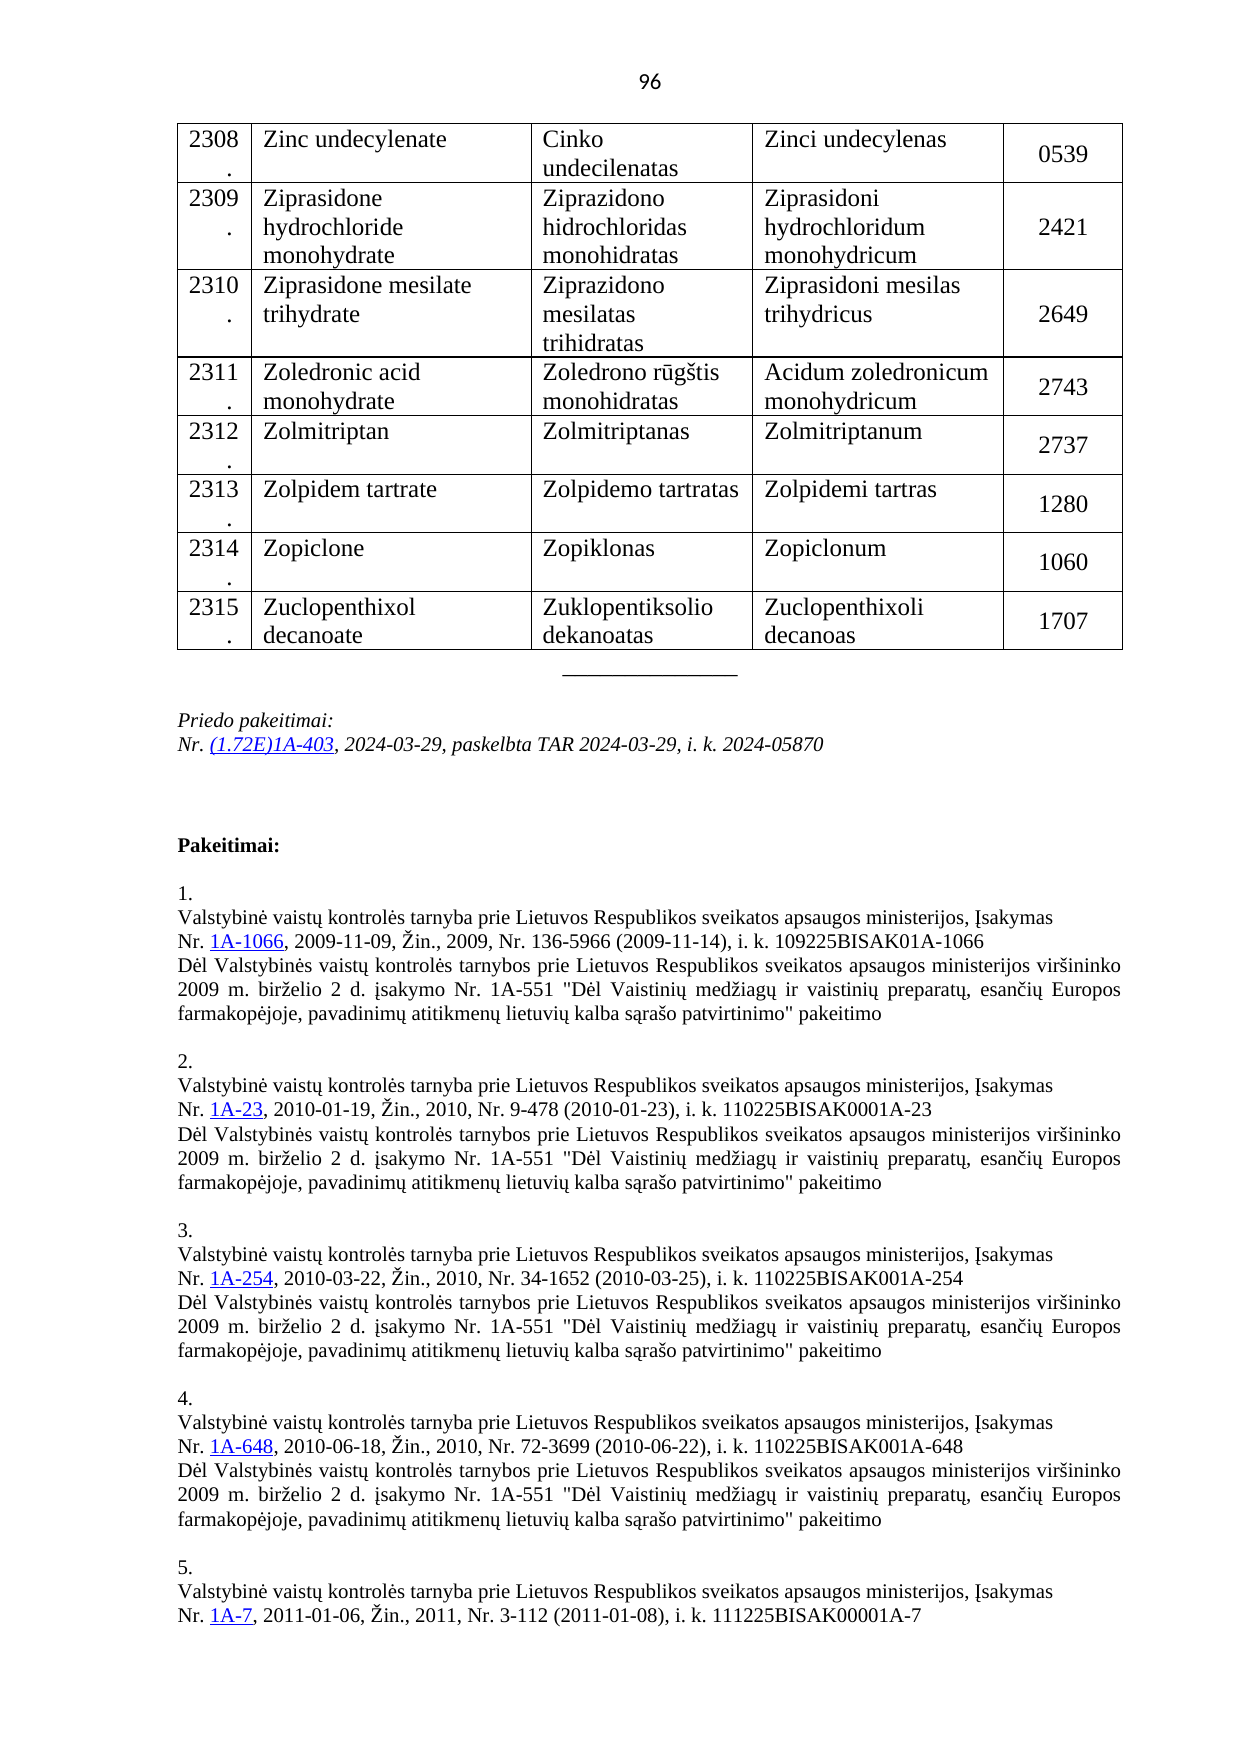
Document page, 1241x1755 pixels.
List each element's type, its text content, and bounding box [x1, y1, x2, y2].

table_cell Zolpidemo tartratas [532, 475, 752, 532]
text Nr. 1A-1066, 2009-11-09, Žin., 2009, Nr. 136-5966 (2009-11-14), i. k. 109225BISAK01A-1066 [177, 929, 1122, 953]
text 1. [177, 881, 1122, 905]
text Nr. 1A-648, 2010-06-18, Žin., 2010, Nr. 72-3699 (2010-06-22), i. k. 110225BISAK001A-648 [177, 1434, 1122, 1458]
text 4. [177, 1386, 1122, 1410]
text Nr. (1.72E)1A-403, 2024-03-29, paskelbta TAR 2024-03-29, i. k. 2024-05870 [177, 732, 1122, 756]
table_cell Zopiklonas [532, 533, 752, 591]
table_cell Zolpidem tartrate [252, 475, 531, 532]
text Pakeitimai: [177, 833, 1122, 857]
text Valstybinė vaistų kontrolės tarnyba prie Lietuvos Respublikos sveikatos apsaugos ministerijos, Įsakymas [177, 1579, 1122, 1603]
table_cell 2649 [1004, 270, 1122, 356]
table_cell Acidum zoledronicum monohydricum [753, 358, 1003, 415]
table_cell Zinci undecylenas [753, 124, 1003, 182]
text Valstybinė vaistų kontrolės tarnyba prie Lietuvos Respublikos sveikatos apsaugos ministerijos, Įsakymas [177, 1073, 1122, 1097]
table_cell Zolmitriptanum [753, 416, 1003, 473]
text Valstybinė vaistų kontrolės tarnyba prie Lietuvos Respublikos sveikatos apsaugos ministerijos, Įsakymas [177, 905, 1122, 929]
table_cell Zolmitriptan [252, 416, 531, 473]
table_cell 2737 [1004, 416, 1122, 473]
text Priedo pakeitimai: [177, 708, 1122, 732]
table_cell 1060 [1004, 533, 1122, 591]
table_cell Ziprasidoni hydrochloridum monohydricum [753, 183, 1003, 269]
text Dėl Valstybinės vaistų kontrolės tarnybos prie Lietuvos Respublikos sveikatos apsaugos ministerijos viršininko 2009 m. birželio 2 d. įsakymo Nr. 1A-551 "Dėl Vaistinių medžiagų ir vaistinių preparatų, esančių Europos farmakopėjoje, pavadinimų atitikmenų lietuvių kalba sąrašo patvirtinimo" pakeitimo [177, 953, 1122, 1025]
text Nr. 1A-7, 2011-01-06, Žin., 2011, Nr. 3-112 (2011-01-08), i. k. 111225BISAK00001A-7 [177, 1603, 1122, 1627]
table_cell Zoledronic acid monohydrate [252, 358, 531, 415]
table_cell 1707 [1004, 592, 1122, 649]
table_cell Zuclopenthixoli decanoas [753, 592, 1003, 649]
table_cell 2313. [178, 475, 251, 532]
text Nr. 1A-254, 2010-03-22, Žin., 2010, Nr. 34-1652 (2010-03-25), i. k. 110225BISAK001A-254 [177, 1266, 1122, 1290]
table_cell Ziprasidone mesilate trihydrate [252, 270, 531, 356]
text 2. [177, 1049, 1122, 1073]
table_cell Zolpidemi tartras [753, 475, 1003, 532]
table_cell Zopiclonum [753, 533, 1003, 591]
text Dėl Valstybinės vaistų kontrolės tarnybos prie Lietuvos Respublikos sveikatos apsaugos ministerijos viršininko 2009 m. birželio 2 d. įsakymo Nr. 1A-551 "Dėl Vaistinių medžiagų ir vaistinių preparatų, esančių Europos farmakopėjoje, pavadinimų atitikmenų lietuvių kalba sąrašo patvirtinimo" pakeitimo [177, 1121, 1122, 1194]
table_cell Ziprazidono mesilatas trihidratas [532, 270, 752, 356]
table_cell Zuclopenthixol decanoate [252, 592, 531, 649]
table_cell 2311. [178, 358, 251, 415]
table_cell 0539 [1004, 124, 1122, 182]
table_cell 2421 [1004, 183, 1122, 269]
text Dėl Valstybinės vaistų kontrolės tarnybos prie Lietuvos Respublikos sveikatos apsaugos ministerijos viršininko 2009 m. birželio 2 d. įsakymo Nr. 1A-551 "Dėl Vaistinių medžiagų ir vaistinių preparatų, esančių Europos farmakopėjoje, pavadinimų atitikmenų lietuvių kalba sąrašo patvirtinimo" pakeitimo [177, 1290, 1122, 1362]
table_cell 2314. [178, 533, 251, 591]
text Valstybinė vaistų kontrolės tarnyba prie Lietuvos Respublikos sveikatos apsaugos ministerijos, Įsakymas [177, 1410, 1122, 1434]
table_cell Zolmitriptanas [532, 416, 752, 473]
table_cell Ziprasidoni mesilas trihydricus [753, 270, 1003, 356]
table_cell 2308. [178, 124, 251, 182]
table_cell Ziprazidono hidrochloridas monohidratas [532, 183, 752, 269]
table_cell Zoledrono rūgštis monohidratas [532, 358, 752, 415]
table_cell 2743 [1004, 358, 1122, 415]
table_cell 1280 [1004, 475, 1122, 532]
table_cell Zuklopentiksolio dekanoatas [532, 592, 752, 649]
text 5. [177, 1554, 1122, 1579]
table_cell 2312. [178, 416, 251, 473]
table_cell 2315. [178, 592, 251, 649]
table_cell 2310. [178, 270, 251, 356]
table_cell Cinko undecilenatas [532, 124, 752, 182]
table_cell Zinc undecylenate [252, 124, 531, 182]
table_cell Ziprasidone hydrochloride monohydrate [252, 183, 531, 269]
text ______________ [177, 650, 1122, 679]
text Dėl Valstybinės vaistų kontrolės tarnybos prie Lietuvos Respublikos sveikatos apsaugos ministerijos viršininko 2009 m. birželio 2 d. įsakymo Nr. 1A-551 "Dėl Vaistinių medžiagų ir vaistinių preparatų, esančių Europos farmakopėjoje, pavadinimų atitikmenų lietuvių kalba sąrašo patvirtinimo" pakeitimo [177, 1458, 1122, 1531]
table_cell 2309. [178, 183, 251, 269]
table_cell Zopiclone [252, 533, 531, 591]
text Nr. 1A-23, 2010-01-19, Žin., 2010, Nr. 9-478 (2010-01-23), i. k. 110225BISAK0001A-23 [177, 1097, 1122, 1121]
text 3. [177, 1218, 1122, 1242]
text Valstybinė vaistų kontrolės tarnyba prie Lietuvos Respublikos sveikatos apsaugos ministerijos, Įsakymas [177, 1242, 1122, 1266]
